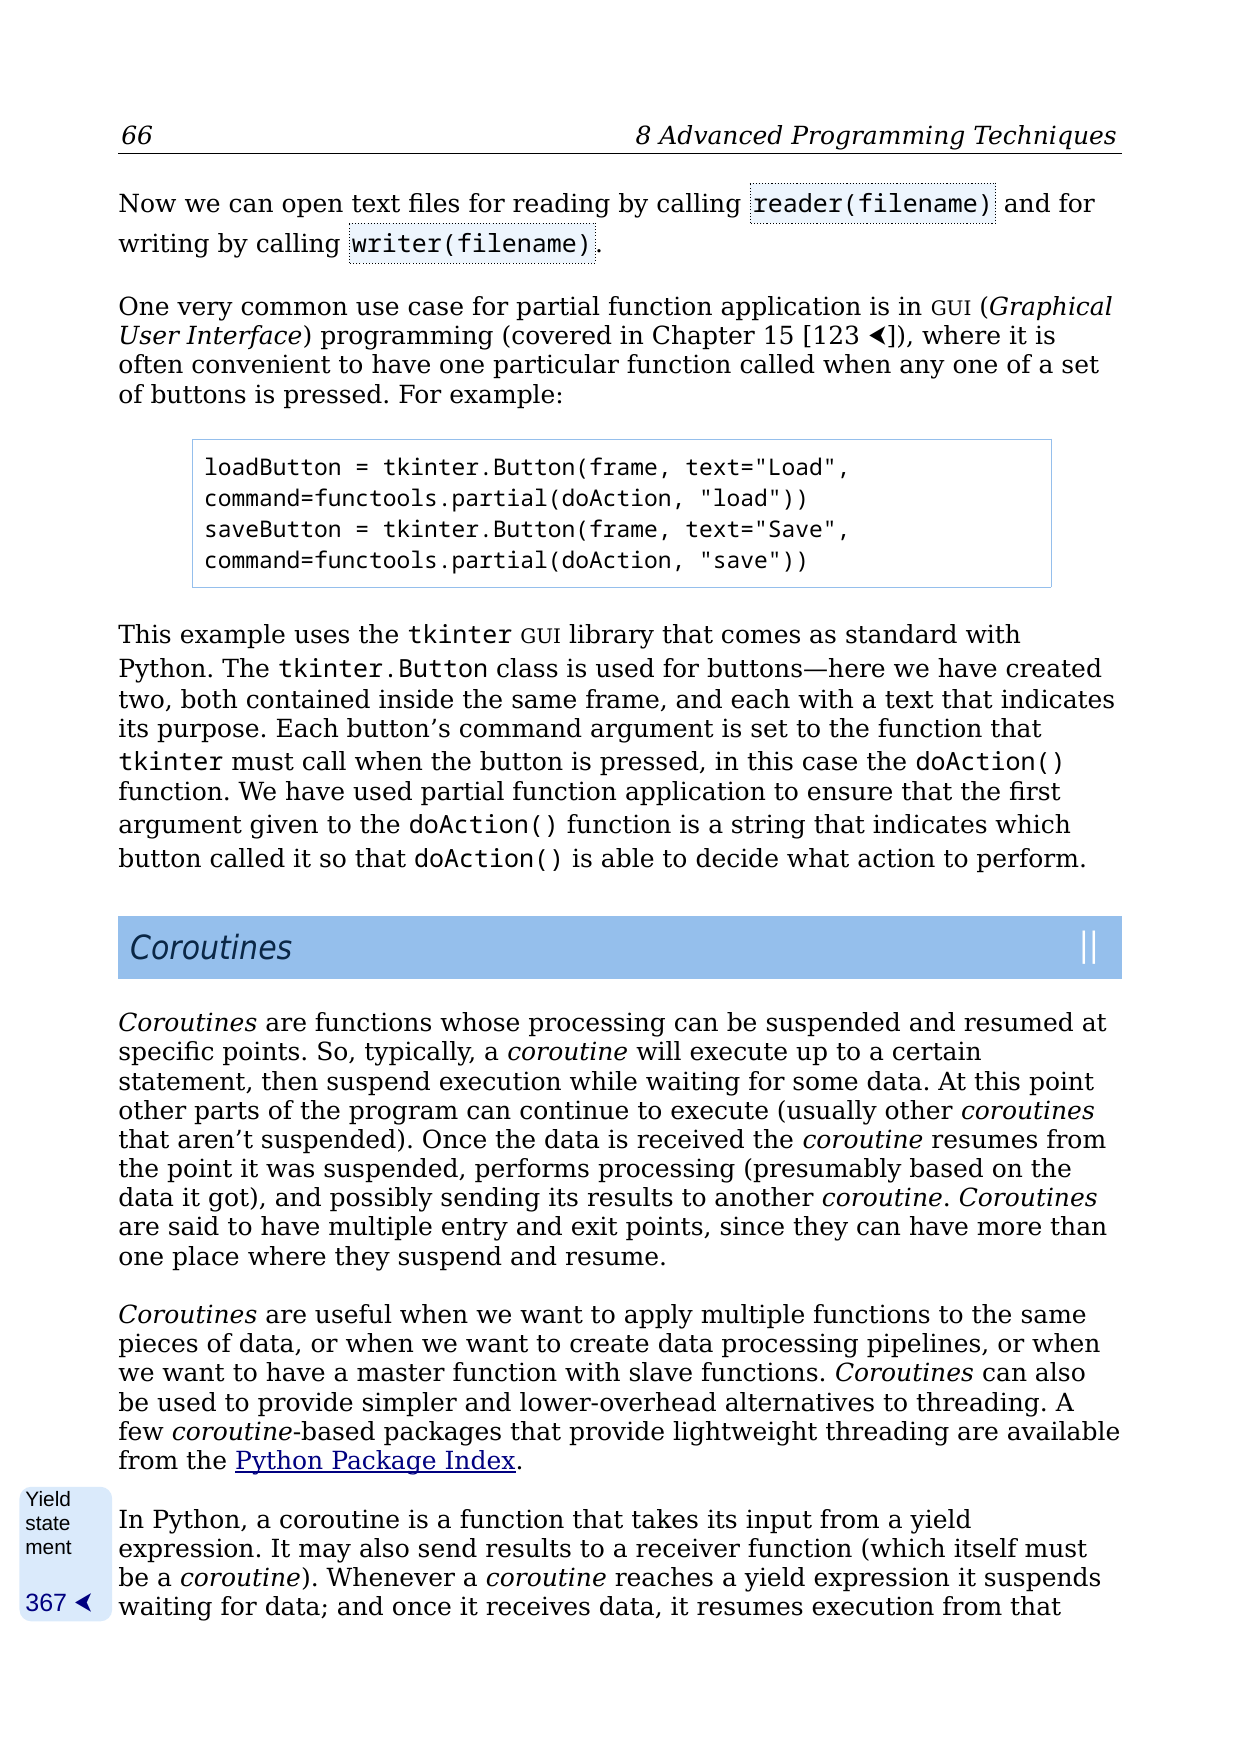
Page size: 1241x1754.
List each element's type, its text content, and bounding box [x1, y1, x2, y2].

text In Python, a coroutine is a function that takes its input from a yield expression. It may also send results to a receiver function (which itself must be a coroutine). Whenever a coroutine reaches a yield expression it suspends waiting for data; and once it receives data, it resumes execution from that [118, 1505, 1122, 1621]
text || [1063, 925, 1098, 964]
text Coroutines are functions whose processing can be suspended and resumed at specific points. So, typically, a coroutine will execute up to a certain statement, then suspend execution while waiting for some data. At this point other parts of the program can continue to execute (usually other coroutines that aren’t suspended). Once the data is received the coroutine resumes from the point it was suspended, performs processing (presumably based on the data it got), and possibly sending its results to another coroutine. Coroutines are said to have multiple entry and exit points, since they can have more than one place where they suspend and resume. [118, 1008, 1122, 1271]
subtitle Coroutines [118, 916, 1122, 979]
text loadButton = tkinter.Button(frame, text="Load", [193, 440, 1051, 470]
text command=functools.partial(doAction, "load")) [193, 470, 1051, 501]
text Coroutines are useful when we want to apply multiple functions to the same pieces of data, or when we want to create data processing pipelines, or when we want to have a master function with slave functions. Coroutines can also be used to provide simpler and lower-overhead alternatives to threading. A few coroutine-based packages that provide lightweight threading are available from the Python Package Index. [118, 1300, 1122, 1475]
text One very common use case for partial function application is in gui (Graphical User Interface) programming (covered in Chapter 15 [123 ⮜]), where it is often convenient to have one particular function called when any one of a set of buttons is pressed. For example: [118, 292, 1122, 409]
text saveButton = tkinter.Button(frame, text="Save", [193, 501, 1051, 532]
text Now we can open text files for reading by calling reader(filename) and for writing by calling writer(filename). [118, 183, 1122, 263]
text This example uses the tkinter gui library that comes as standard with Python. The tkinter.Button class is used for buttons—here we have created two, both contained inside the same frame, and each with a text that indicates its purpose. Each button’s command argument is set to the function that tkinter must call when the button is pressed, in this case the doAction() function. We have used partial function application to ensure that the first argument given to the doAction() function is a string that indicates which button called it so that doAction() is able to decide what action to perform. [118, 617, 1122, 874]
text command=functools.partial(doAction, "save")) [193, 532, 1051, 587]
